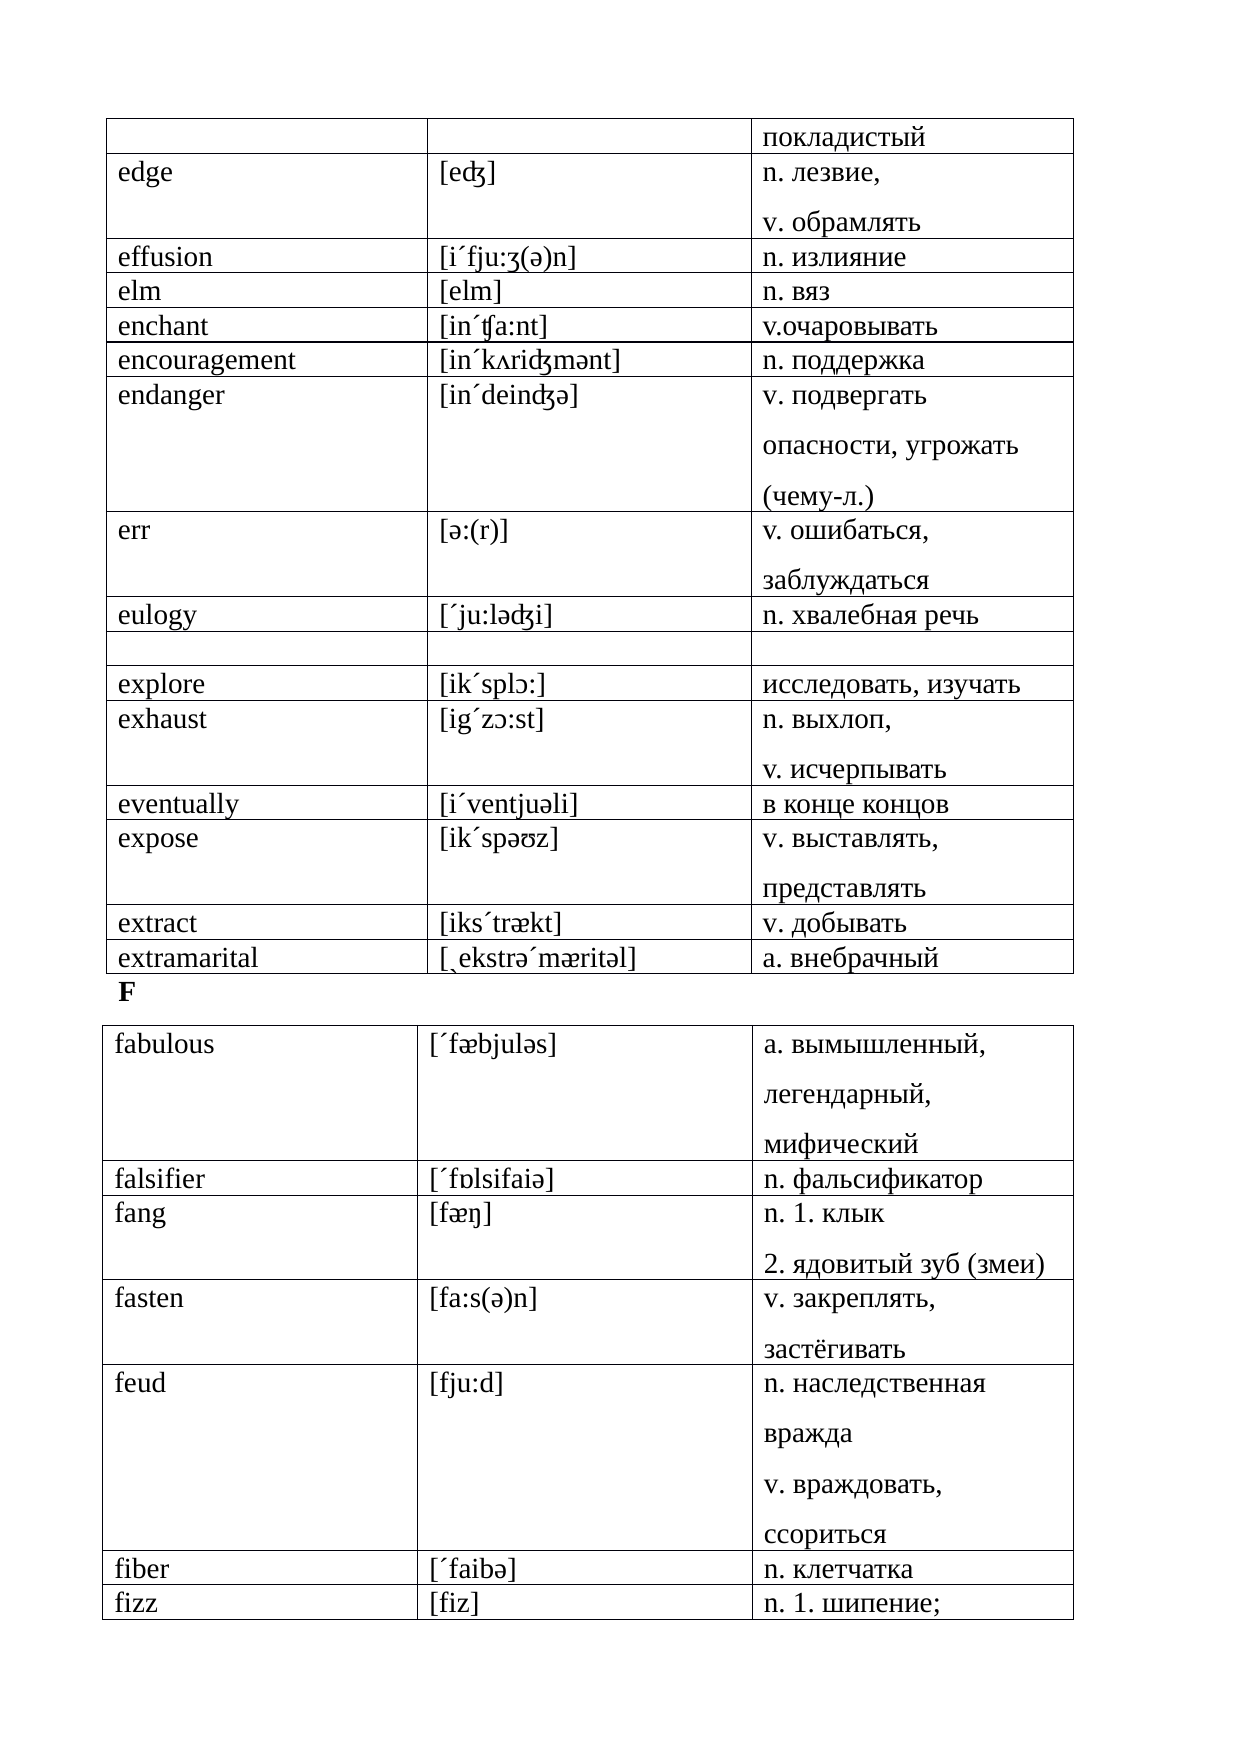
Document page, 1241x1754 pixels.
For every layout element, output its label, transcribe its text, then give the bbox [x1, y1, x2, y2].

table_cell n. 1. клык 2. ядовитый зуб (змеи) [753, 1196, 1073, 1279]
table_cell n. лезвие, v. обрамлять [752, 154, 1073, 238]
table_cell [eʤ] [428, 154, 751, 238]
table_cell err [107, 512, 427, 596]
table_cell elm [107, 273, 427, 307]
table_cell n. клетчатка [753, 1551, 1073, 1584]
table_cell [iksˊtrᴂkt] [428, 905, 751, 939]
table_cell n. вяз [752, 273, 1073, 307]
table_cell n. фальсификатор [753, 1161, 1073, 1194]
table_cell [ˊfɒlsifaiə] [418, 1161, 752, 1194]
table_cell n. поддержка [752, 343, 1073, 376]
table_cell eventually [107, 786, 427, 819]
table_cell eulogy [107, 597, 427, 631]
table_cell n. хвалебная речь [752, 597, 1073, 631]
table_cell encouragement [107, 343, 427, 376]
table_cell n. наследственная вражда v. враждовать, ссориться [753, 1365, 1073, 1550]
table_cell n. излияние [752, 239, 1073, 272]
table_cell v. закреплять, застёгивать [753, 1280, 1073, 1364]
table_cell [igˊzɔ:st] [428, 701, 751, 785]
table_cell [inˊʧa:nt] [428, 308, 751, 341]
table_cell v. ошибаться, заблуждаться [752, 512, 1073, 596]
table_cell fizz [103, 1585, 417, 1619]
table_cell [ˊfaibə] [418, 1551, 752, 1584]
table_cell falsifier [103, 1161, 417, 1194]
table_cell [ə:(r)] [428, 512, 751, 596]
table_cell fasten [103, 1280, 417, 1364]
table_cell endanger [107, 377, 427, 511]
table_cell v. выставлять, представлять [752, 820, 1073, 904]
table_cell v.очаровывать [752, 308, 1073, 341]
table_cell [inˊkᴧriʤmənt] [428, 343, 751, 376]
table_cell enchant [107, 308, 427, 341]
table_cell exhaust [107, 701, 427, 785]
table_cell effusion [107, 239, 427, 272]
table_cell [ˏekstrəˊmᴂritəl] [428, 940, 751, 973]
table_cell fiber [103, 1551, 417, 1584]
table_cell [ˊju:ləʤi] [428, 597, 751, 631]
table_header [107, 119, 427, 153]
table_cell [fa:s(ə)n] [418, 1280, 752, 1364]
text F [118, 974, 1122, 1008]
table_cell [fju:d] [418, 1365, 752, 1550]
table_cell в конце концов [752, 786, 1073, 819]
table_cell [fiz] [418, 1585, 752, 1619]
table_cell [ikˊsplɔ:] [428, 666, 751, 700]
table_cell [ikˊspəʊz] [428, 820, 751, 904]
table_header [428, 119, 751, 153]
table_cell a. внебрачный [752, 940, 1073, 973]
table_cell [752, 632, 1073, 665]
table_cell v. подвергать опасности, угрожать (чему-л.) [752, 377, 1073, 511]
table_cell [107, 632, 427, 665]
table_cell v. добывать [752, 905, 1073, 939]
table_cell [iˊfju:ʒ(ə)n] [428, 239, 751, 272]
table_cell [elm] [428, 273, 751, 307]
table_cell feud [103, 1365, 417, 1550]
table_header [ˊfᴂbjuləs] [418, 1026, 752, 1160]
table_cell expose [107, 820, 427, 904]
table_cell n. 1. шипение; [753, 1585, 1073, 1619]
table_header a. вымышленный, легендарный, мифический [753, 1026, 1073, 1160]
table_cell edge [107, 154, 427, 238]
table_cell n. выхлоп, v. исчерпывать [752, 701, 1073, 785]
table_cell [inˊdeinʤə] [428, 377, 751, 511]
table_cell [428, 632, 751, 665]
table_cell fang [103, 1196, 417, 1279]
table_cell extramarital [107, 940, 427, 973]
table_cell [fᴂŋ] [418, 1196, 752, 1279]
table_header покладистый [752, 119, 1073, 153]
table_header fabulous [103, 1026, 417, 1160]
table_cell extract [107, 905, 427, 939]
table_cell explore [107, 666, 427, 700]
table_cell [iˊventjuəli] [428, 786, 751, 819]
table_cell исследовать, изучать [752, 666, 1073, 700]
